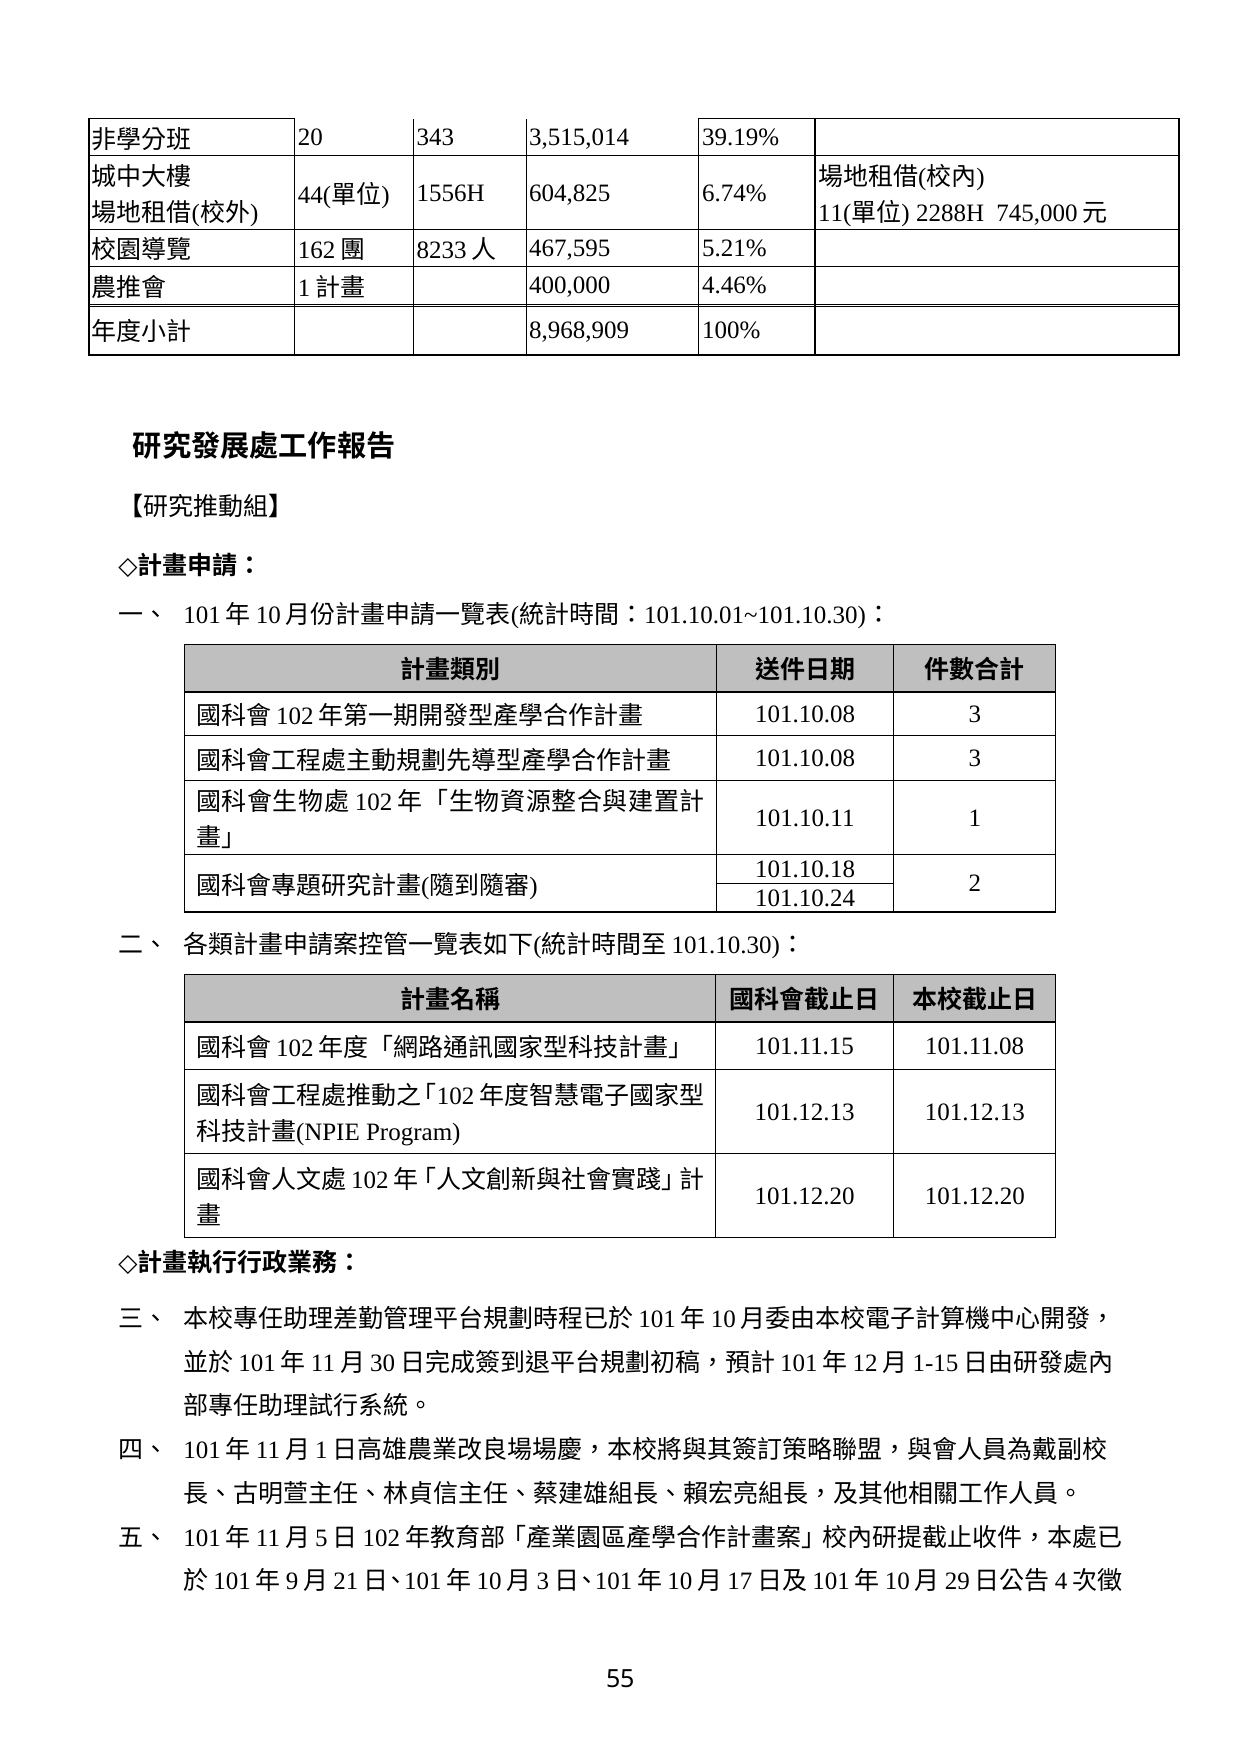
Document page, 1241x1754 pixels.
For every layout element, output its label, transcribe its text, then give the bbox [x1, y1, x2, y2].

table_cell 8233人 [414, 230, 526, 266]
table_cell 國科會生物處102年「生物資源整合與建置計畫」 [185, 781, 716, 854]
table_cell 國科會102年度「網路通訊國家型科技計畫」 [185, 1023, 715, 1069]
table_cell 100% [699, 307, 814, 353]
table_cell 1556H [414, 156, 526, 229]
table_cell 3 [894, 736, 1055, 780]
table_cell 1計畫 [295, 267, 413, 303]
list 101年11月5日102年教育部「產業園區產學合作計畫案」校內研提截止收件，本處已於101年9月21日、101年10月3日、101年10月17日及101年10月29日公告4次徵 [118, 1511, 1122, 1598]
table_cell 101.12.13 [716, 1070, 893, 1153]
table_cell 39.19% [699, 119, 814, 155]
text ◇計畫申請： [118, 541, 1122, 582]
text ◇計畫執行行政業務： [118, 1238, 1122, 1280]
table_cell 場地租借(校內) 11(單位) 2288H 745,000元 [816, 156, 1178, 229]
table_cell [295, 307, 413, 353]
table_cell 國科會專題研究計畫(隨到隨審) [185, 855, 716, 911]
list 101年11月1日高雄農業改良場場慶，本校將與其簽訂策略聯盟，與會人員為戴副校長、古明萱主任、林貞信主任、蔡建雄組長、賴宏亮組長，及其他相關工作人員。 [118, 1423, 1122, 1511]
table_cell 101.10.24 [717, 884, 893, 911]
table_cell 101.10.08 [717, 736, 893, 780]
table_cell [816, 307, 1178, 353]
table_cell 非學分班 [90, 119, 294, 155]
table_cell 20 [295, 118, 413, 155]
table_cell [414, 307, 526, 353]
table_header 國科會截止日 [716, 975, 893, 1021]
table_cell 國科會工程處推動之「102年度智慧電子國家型科技計畫(NPIE Program) [185, 1070, 715, 1153]
table_header 計畫名稱 [185, 975, 715, 1021]
table_header 本校截止日 [894, 975, 1055, 1021]
list 本校專任助理差勤管理平台規劃時程已於101年10月委由本校電子計算機中心開發，並於101年11月30日完成簽到退平台規劃初稿，預計101年12月1-15日由研發處內部專任助理試行系統。 [118, 1292, 1122, 1423]
table_cell 8,968,909 [527, 307, 698, 353]
table_cell 國科會人文處102年「人文創新與社會實踐」計畫 [185, 1154, 715, 1237]
table_cell 101.11.15 [716, 1023, 893, 1069]
table_cell 44(單位) [295, 156, 413, 229]
table_cell 101.12.20 [716, 1154, 893, 1237]
text 【研究推動組】 [118, 486, 1127, 523]
table_cell 年度小計 [90, 307, 294, 353]
table_cell 467,595 [527, 230, 698, 266]
list 101年10月份計畫申請一覽表(統計時間：101.10.01~101.10.30)： [118, 595, 1122, 631]
table_cell 101.11.08 [894, 1023, 1055, 1069]
table_cell 343 [414, 118, 526, 155]
table_cell 101.10.08 [717, 693, 893, 735]
table_cell 101.10.18 [717, 855, 893, 883]
table_cell 國科會工程處主動規劃先導型產學合作計畫 [185, 736, 716, 780]
table_cell 101.12.13 [894, 1070, 1055, 1153]
table_cell 1 [894, 781, 1055, 854]
table_cell 5.21% [699, 230, 814, 266]
table_cell 農推會 [90, 267, 294, 303]
table_cell 4.46% [699, 267, 814, 303]
table_cell 400,000 [527, 267, 698, 303]
table_header 送件日期 [717, 645, 893, 691]
table_cell 2 [894, 855, 1055, 911]
list 各類計畫申請案控管一覽表如下(統計時間至101.10.30)： [118, 925, 1122, 961]
table_cell [816, 230, 1178, 266]
table_cell 校園導覽 [90, 230, 294, 266]
text 研究發展處工作報告 [118, 423, 1127, 465]
table_cell 國科會102年第一期開發型產學合作計畫 [185, 693, 716, 735]
table_cell 6.74% [699, 156, 814, 229]
table_cell [816, 119, 1178, 155]
table_cell 162團 [295, 230, 413, 266]
table_cell 604,825 [527, 156, 698, 229]
table_cell [414, 267, 526, 303]
table_cell [816, 267, 1178, 303]
table_cell 3 [894, 693, 1055, 735]
table_cell 城中大樓 場地租借(校外) [90, 156, 294, 229]
table_header 計畫類別 [185, 645, 716, 691]
table_header 件數合計 [894, 645, 1055, 691]
table_cell 3,515,014 [526, 118, 698, 155]
table_cell 101.10.11 [717, 781, 893, 854]
table_cell 101.12.20 [894, 1154, 1055, 1237]
